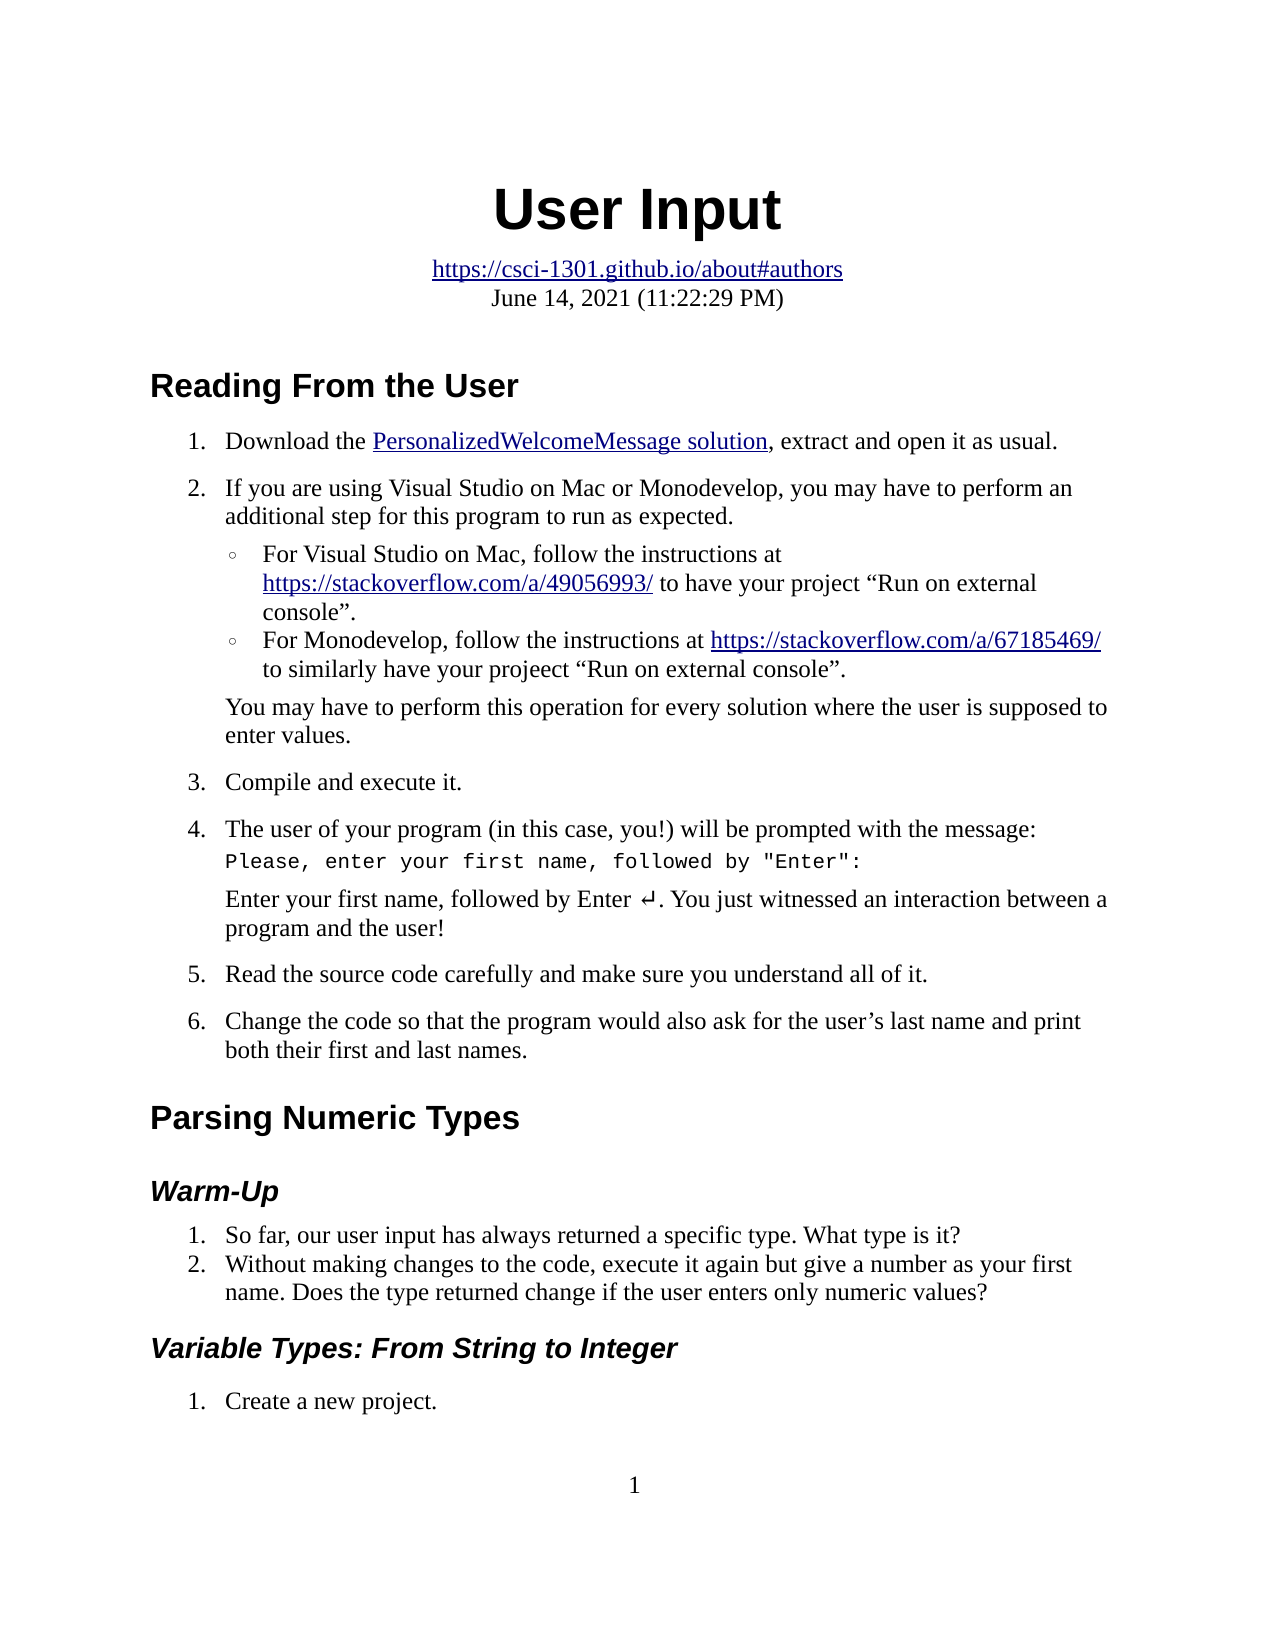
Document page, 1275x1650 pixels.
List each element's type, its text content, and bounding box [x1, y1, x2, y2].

subtitle Parsing Numeric Types [150, 1098, 1125, 1136]
list Enter your first name, followed by Enter ↵. You just witnessed an interaction between a program and the user! [187, 884, 1125, 942]
list Please, enter your first name, followed by "Enter": [187, 852, 1125, 875]
list Compile and execute it. [187, 767, 1125, 796]
list Without making changes to the code, execute it again but give a number as your first name. Does the type returned change if the user enters only numeric values? [187, 1249, 1125, 1306]
list Download the PersonalizedWelcomeMessage solution, extract and open it as usual. [187, 426, 1125, 455]
list You may have to perform this operation for every solution where the user is supposed to enter values. [187, 692, 1125, 749]
subtitle Warm-Up [150, 1174, 1125, 1207]
list For Visual Studio on Mac, follow the instructions at https://stackoverflow.com/a/49056993/ to have your project “Run on external console”. [225, 539, 1125, 625]
list So far, our user input has always returned a specific type. What type is it? [187, 1220, 1125, 1249]
list The user of your program (in this case, you!) will be prompted with the message: [187, 814, 1125, 843]
text June 14, 2021 (11:22:29 PM) [150, 283, 1125, 312]
text https://csci-1301.github.io/about#authors [150, 254, 1125, 283]
subtitle Reading From the User [150, 366, 1125, 404]
list Create a new project. [187, 1386, 1125, 1415]
list If you are using Visual Studio on Mac or Monodevelop, you may have to perform an additional step for this program to run as expected. [187, 473, 1125, 530]
list For Monodevelop, follow the instructions at https://stackoverflow.com/a/67185469/ to similarly have your projeect “Run on external console”. [225, 625, 1125, 683]
list Change the code so that the program would also ask for the user’s last name and print both their first and last names. [187, 1006, 1125, 1064]
subtitle Variable Types: From String to Integer [150, 1331, 1125, 1365]
list Read the source code carefully and make sure you understand all of it. [187, 959, 1125, 988]
title User Input [150, 175, 1125, 242]
